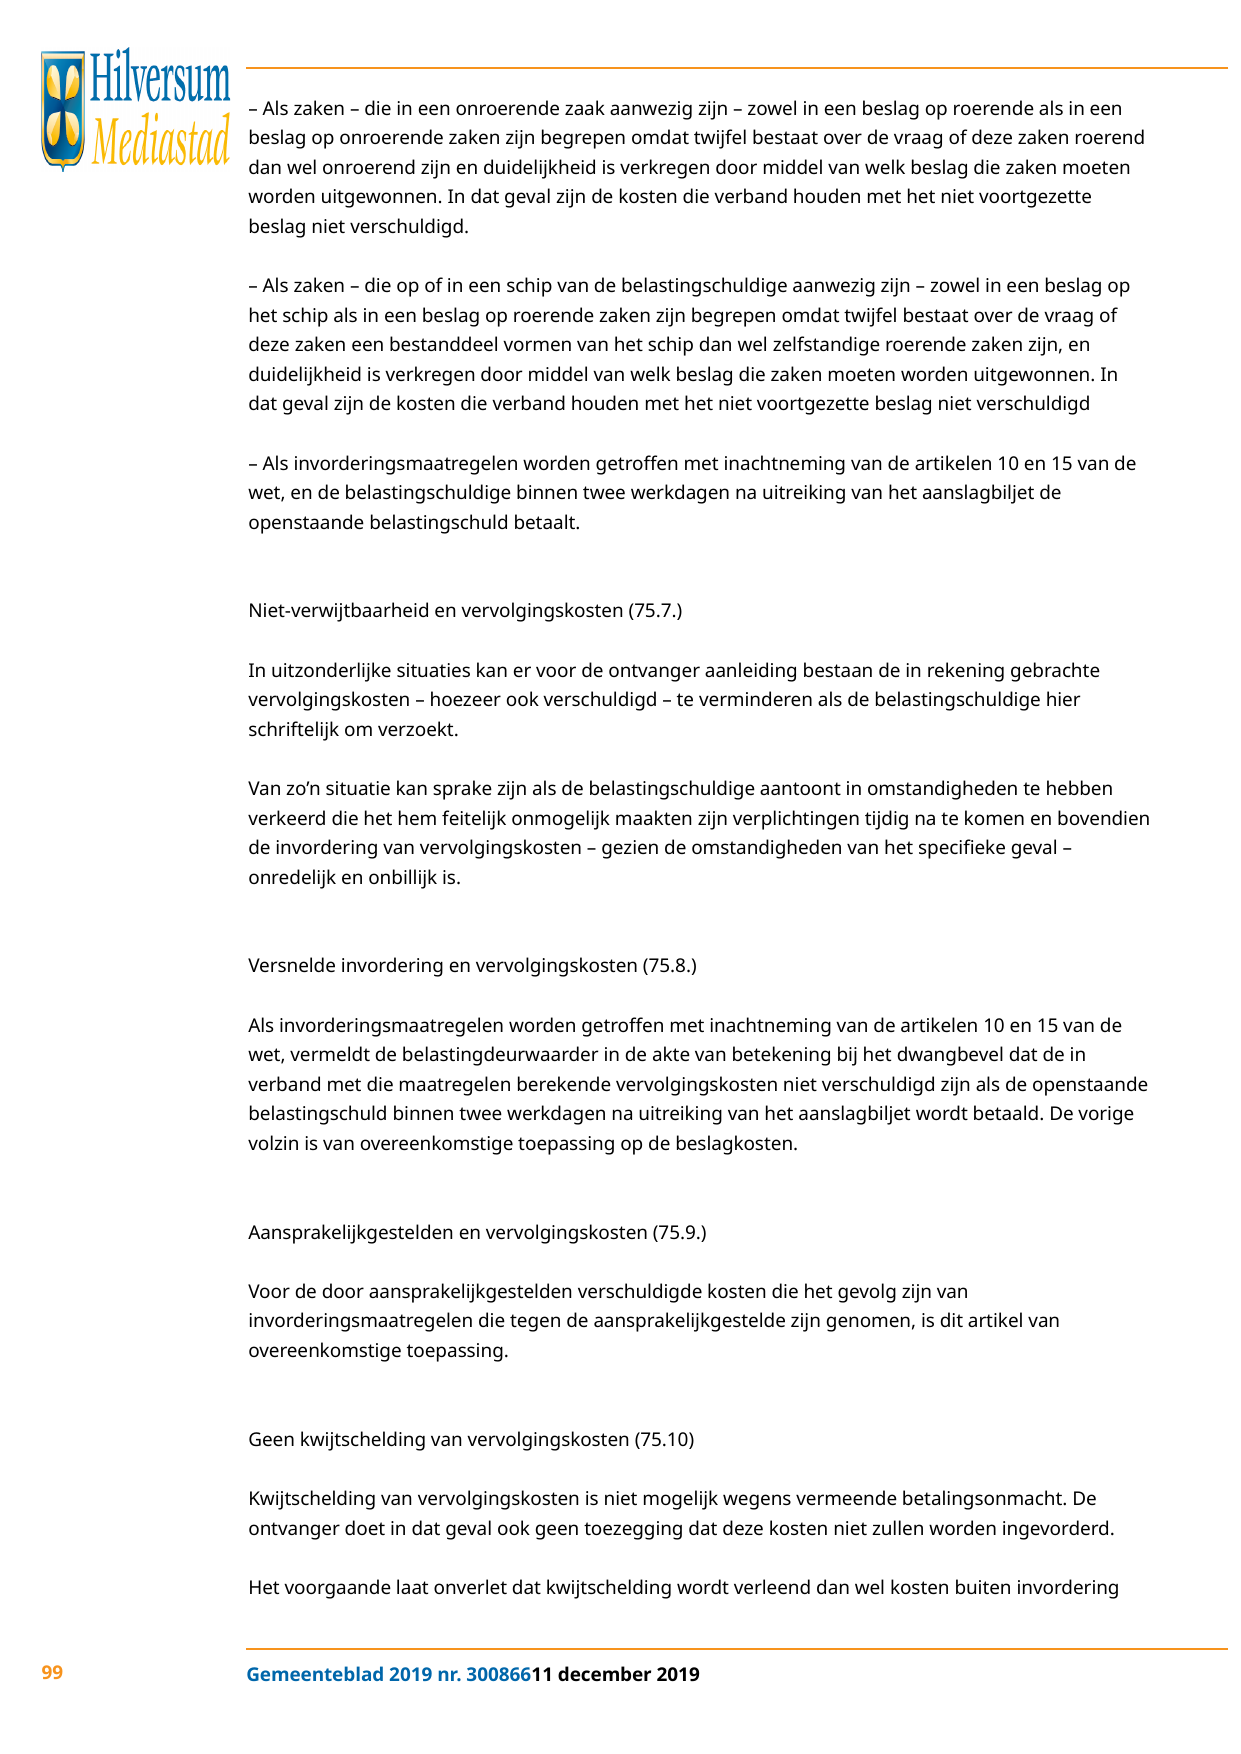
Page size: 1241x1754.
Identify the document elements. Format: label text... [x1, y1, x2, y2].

text Kwijtschelding van vervolgingskosten is niet mogelijk wegens vermeende betalingsonmacht. De ontvanger doet in dat geval ook geen toezegging dat deze kosten niet zullen worden ingevorderd. [248, 1485, 1152, 1541]
text Versnelde invordering en vervolgingskosten (75.8.) [248, 953, 1152, 978]
text Niet-verwijtbaarheid en vervolgingskosten (75.7.) [248, 598, 1152, 623]
text In uitzonderlijke situaties kan er voor de ontvanger aanleiding bestaan de in rekening gebrachte vervolgingskosten – hoezeer ook verschuldigd – te verminderen als de belastingschuldige hier schriftelijk om verzoekt. [248, 657, 1152, 742]
text – Als invorderingsmaatregelen worden getroffen met inachtneming van de artikelen 10 en 15 van de wet, en de belastingschuldige binnen twee werkdagen na uitreiking van het aanslagbiljet de openstaande belastingschuld betaalt. [248, 450, 1152, 535]
text – Als zaken – die in een onroerende zaak aanwezig zijn – zowel in een beslag op roerende als in een beslag op onroerende zaken zijn begrepen omdat twijfel bestaat over de vraag of deze zaken roerend dan wel onroerend zijn en duidelijkheid is verkregen door middel van welk beslag die zaken moeten worden uitgewonnen. In dat geval zijn de kosten die verband houden met het niet voortgezette beslag niet verschuldigd. [248, 95, 1152, 239]
text Aansprakelijkgestelden en vervolgingskosten (75.9.) [248, 1219, 1152, 1245]
text Geen kwijtschelding van vervolgingskosten (75.10) [248, 1426, 1152, 1452]
text Het voorgaande laat onverlet dat kwijtschelding wordt verleend dan wel kosten buiten invordering [248, 1574, 1152, 1600]
text – Als zaken – die op of in een schip van de belastingschuldige aanwezig zijn – zowel in een beslag op het schip als in een beslag op roerende zaken zijn begrepen omdat twijfel bestaat over de vraag of deze zaken een bestanddeel vormen van het schip dan wel zelfstandige roerende zaken zijn, en duidelijkheid is verkregen door middel van welk beslag die zaken moeten worden uitgewonnen. In dat geval zijn de kosten die verband houden met het niet voortgezette beslag niet verschuldigd [248, 272, 1152, 416]
picture [41, 47, 231, 172]
text Voor de door aansprakelijkgestelden verschuldigde kosten die het gevolg zijn van invorderingsmaatregelen die tegen de aansprakelijkgestelde zijn genomen, is dit artikel van overeenkomstige toepassing. [248, 1278, 1152, 1363]
text Van zo’n situatie kan sprake zijn als de belastingschuldige aantoont in omstandigheden te hebben verkeerd die het hem feitelijk onmogelijk maakten zijn verplichtingen tijdig na te komen en bovendien de invordering van vervolgingskosten – gezien de omstandigheden van het specifieke geval – onredelijk en onbillijk is. [248, 775, 1152, 890]
text Als invorderingsmaatregelen worden getroffen met inachtneming van de artikelen 10 en 15 van de wet, vermeldt de belastingdeurwaarder in de akte van betekening bij het dwangbevel dat de in verband met die maatregelen berekende vervolgingskosten niet verschuldigd zijn als de openstaande belastingschuld binnen twee werkdagen na uitreiking van het aanslagbiljet wordt betaald. De vorige volzin is van overeenkomstige toepassing op de beslagkosten. [248, 1012, 1152, 1156]
